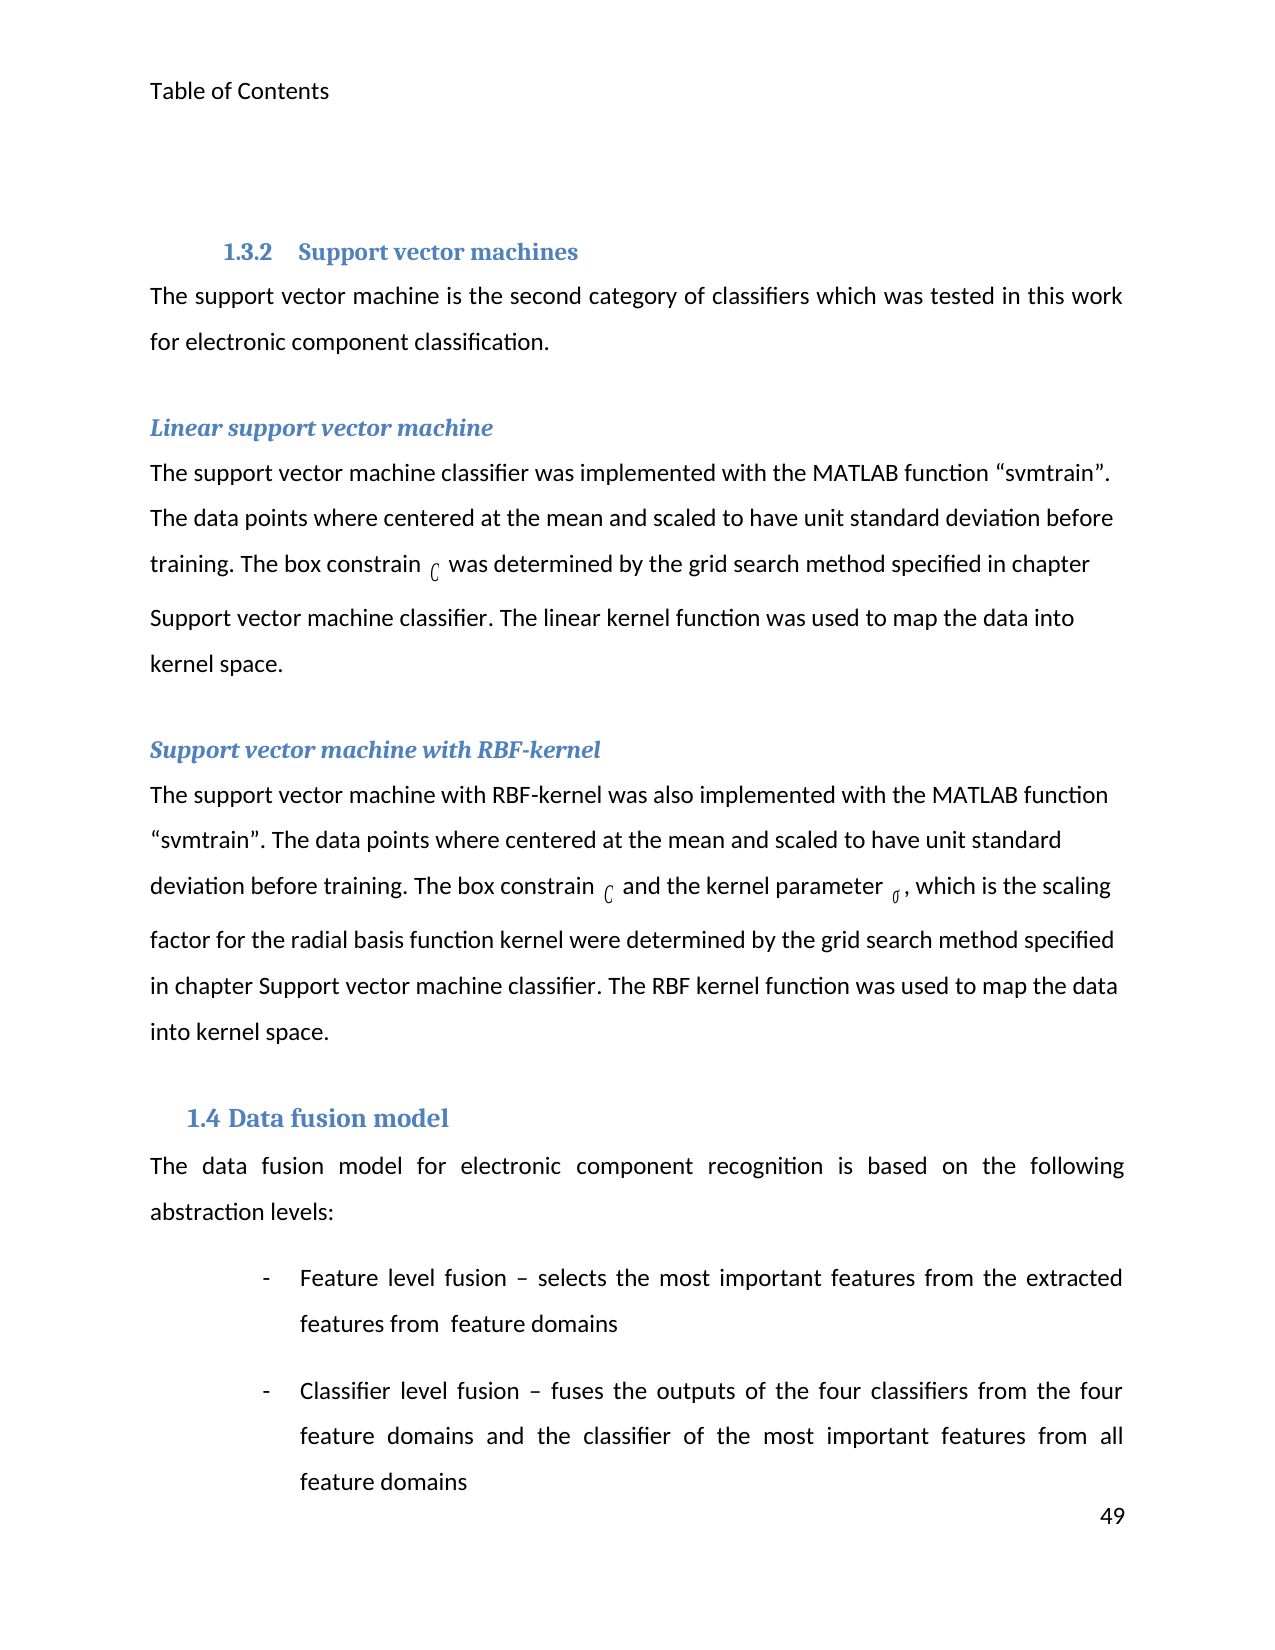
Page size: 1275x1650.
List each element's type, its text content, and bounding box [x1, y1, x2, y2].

text The support vector machine classifier was implemented with the MATLAB function “svmtrain”. The data points where centered at the mean and scaled to have unit standard deviation before training. The box constrain was determined by the grid search method specified in chapter Support vector machine classifier. The linear kernel function was used to map the data into kernel space. [150, 457, 1125, 679]
subtitle Data fusion model [187, 1103, 1125, 1135]
subtitle Linear support vector machine [150, 414, 1125, 442]
text The support vector machine with RBF-kernel was also implemented with the MATLAB function “svmtrain”. The data points where centered at the mean and scaled to have unit standard deviation before training. The box constrain and the kernel parameter, which is the scaling factor for the radial basis function kernel were determined by the grid search method specified in chapter Support vector machine classifier. The RBF kernel function was used to map the data into kernel space. [150, 779, 1125, 1047]
text The data fusion model for electronic component recognition is based on the following abstraction levels: [150, 1150, 1125, 1226]
subtitle Support vector machine with RBF-kernel [150, 736, 1125, 764]
text The support vector machine is the second category of classifiers which was tested in this work for electronic component classification. [150, 281, 1125, 357]
list Feature level fusion – selects the most important features from the extracted features from feature domains [262, 1262, 1125, 1339]
list Classifier level fusion – fuses the outputs of the four classifiers from the four feature domains and the classifier of the most important features from all feature domains [262, 1375, 1125, 1497]
subtitle Support vector machines [224, 237, 1125, 266]
